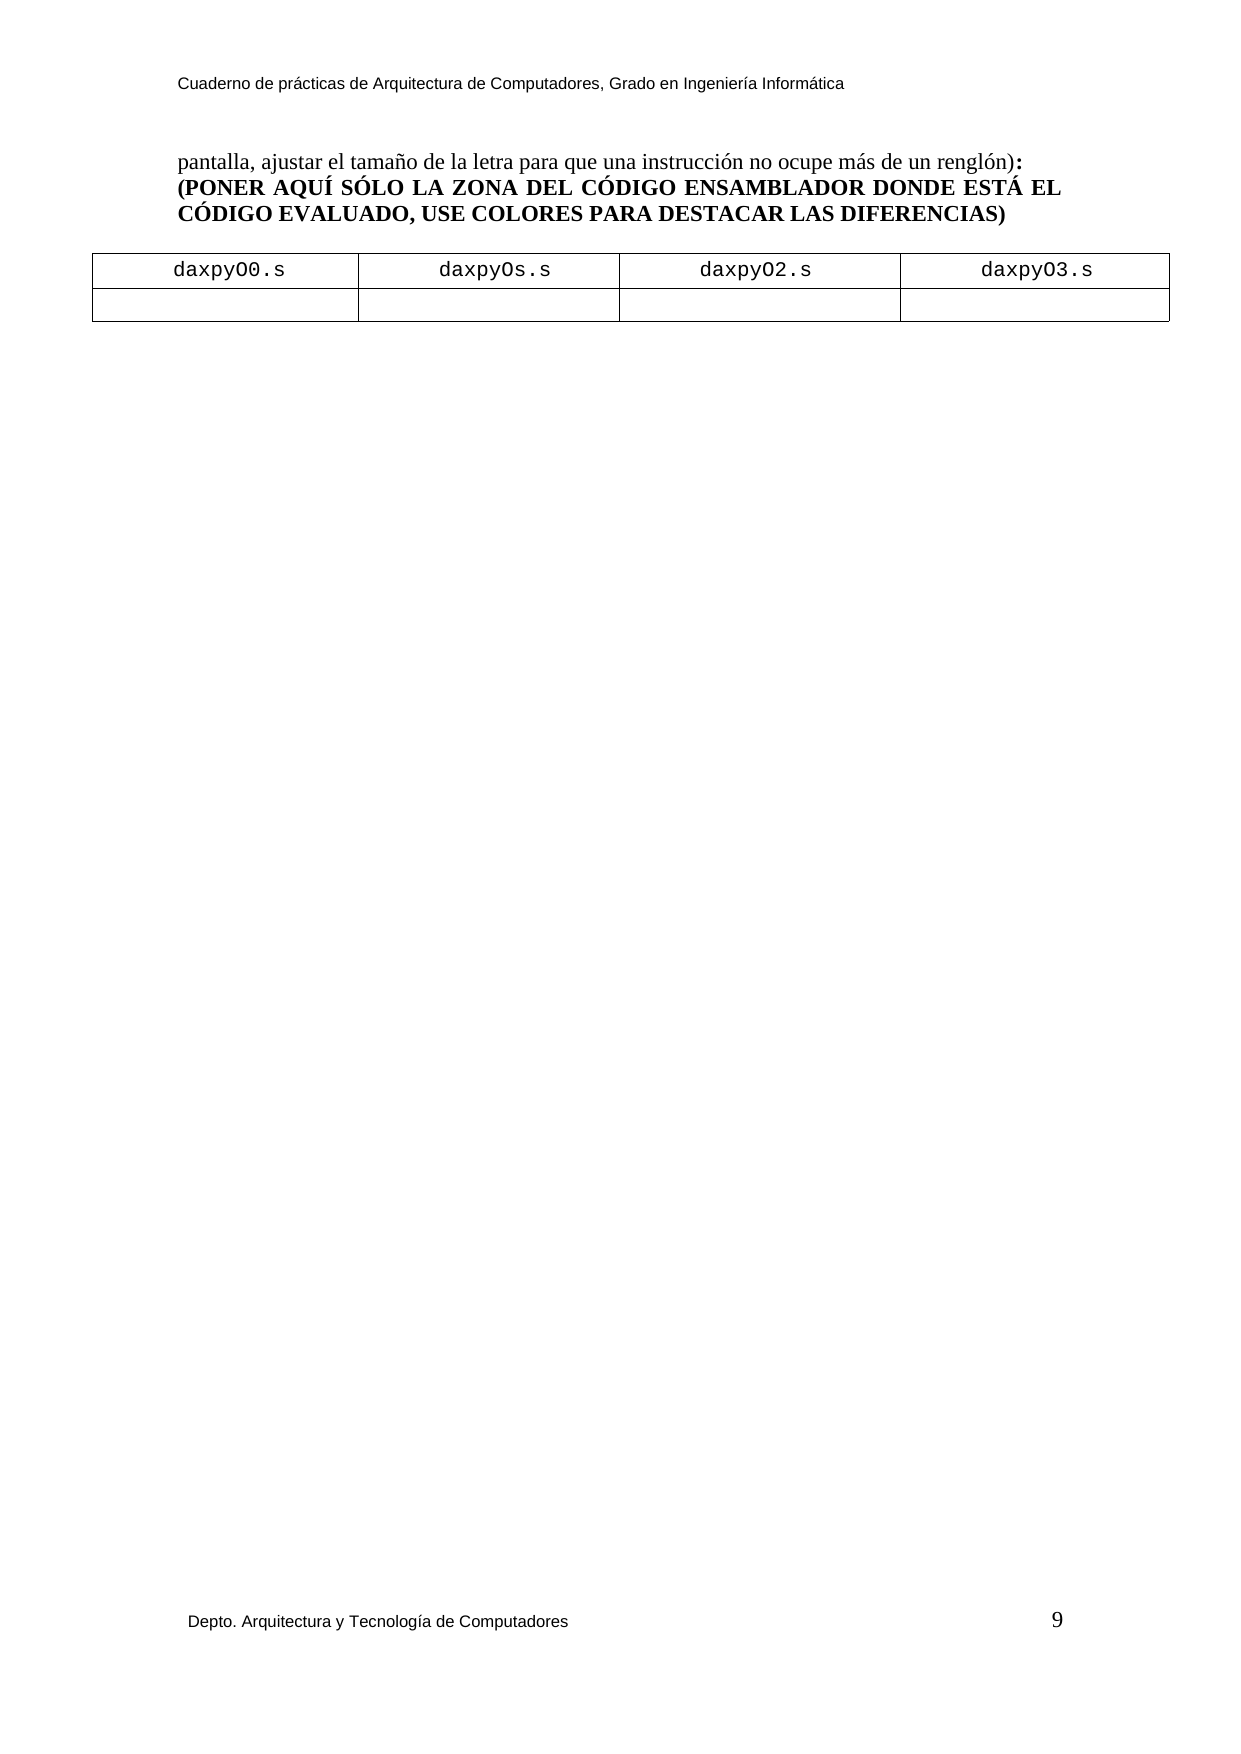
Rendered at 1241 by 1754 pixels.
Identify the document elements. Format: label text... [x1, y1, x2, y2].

table_cell [901, 289, 1169, 321]
table_header daxpyO0.s [93, 254, 358, 288]
table_cell [93, 289, 358, 321]
table_header daxpyO3.s [901, 254, 1169, 288]
table_cell [359, 289, 619, 321]
table_header daxpyO2.s [620, 254, 900, 288]
table_header daxpyOs.s [359, 254, 619, 288]
text pantalla, ajustar el tamaño de la letra para que una instrucción no ocupe más de un renglón): [177, 148, 1063, 174]
text (PONER AQUÍ SÓLO LA ZONA DEL CÓDIGO ENSAMBLADOR DONDE ESTÁ EL CÓDIGO EVALUADO, USE COLORES PARA DESTACAR LAS DIFERENCIAS) [177, 174, 1063, 227]
table_cell [620, 289, 900, 321]
